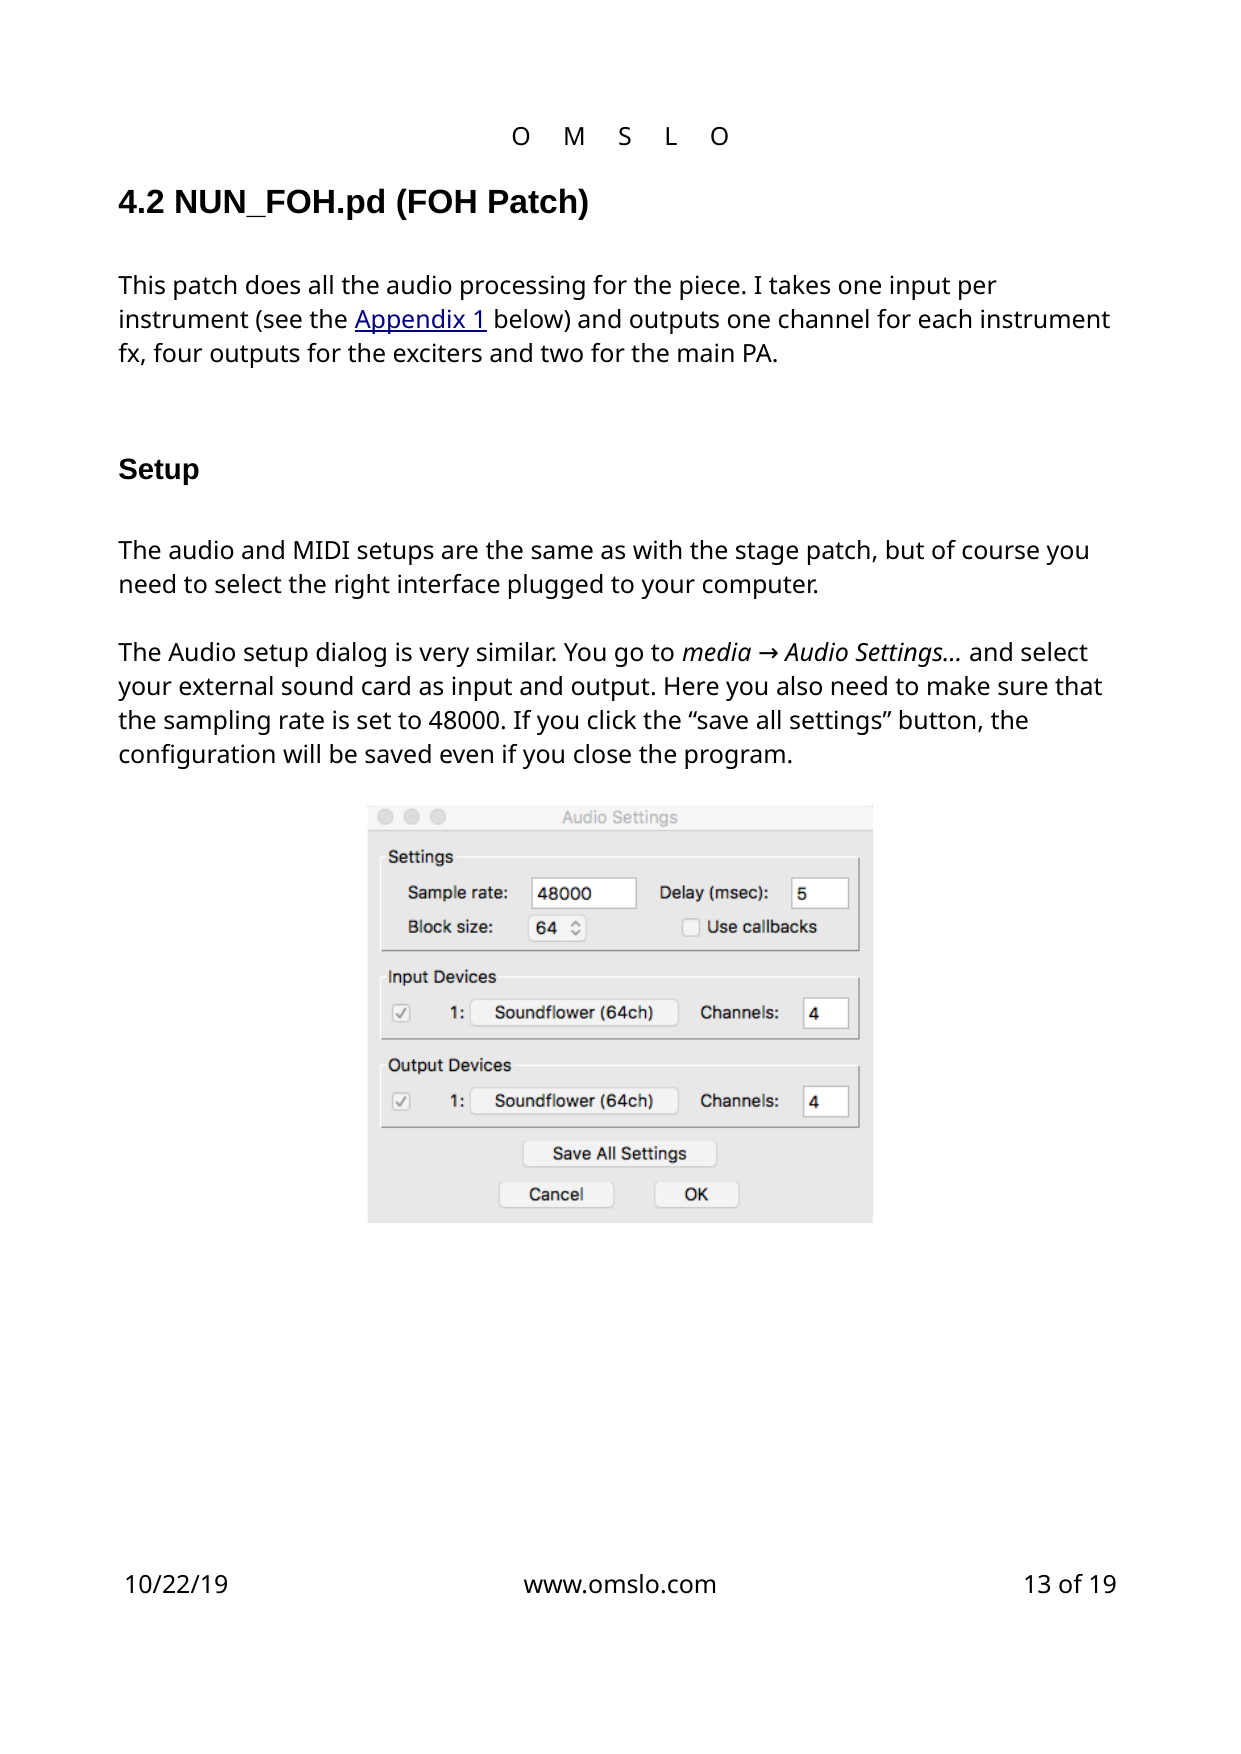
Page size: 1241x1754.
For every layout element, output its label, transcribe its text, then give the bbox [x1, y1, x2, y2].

picture [367, 805, 873, 1223]
text This patch does all the audio processing for the piece. I takes one input per instrument (see the Appendix 1 below) and outputs one channel for each instrument fx, four outputs for the exciters and two for the main PA. [118, 267, 1122, 369]
text The Audio setup dialog is very similar. You go to media → Audio Settings… and select your external sound card as input and output. Here you also need to make sure that the sampling rate is set to 48000. If you click the “save all settings” button, the configuration will be saved even if you close the program. [118, 635, 1122, 771]
subtitle Setup [118, 452, 1122, 486]
text The audio and MIDI setups are the same as with the stage patch, but of course you need to select the right interface plugged to your computer. [118, 533, 1122, 601]
subtitle 4.2 NUN_FOH.pd (FOH Patch) [118, 182, 1122, 221]
